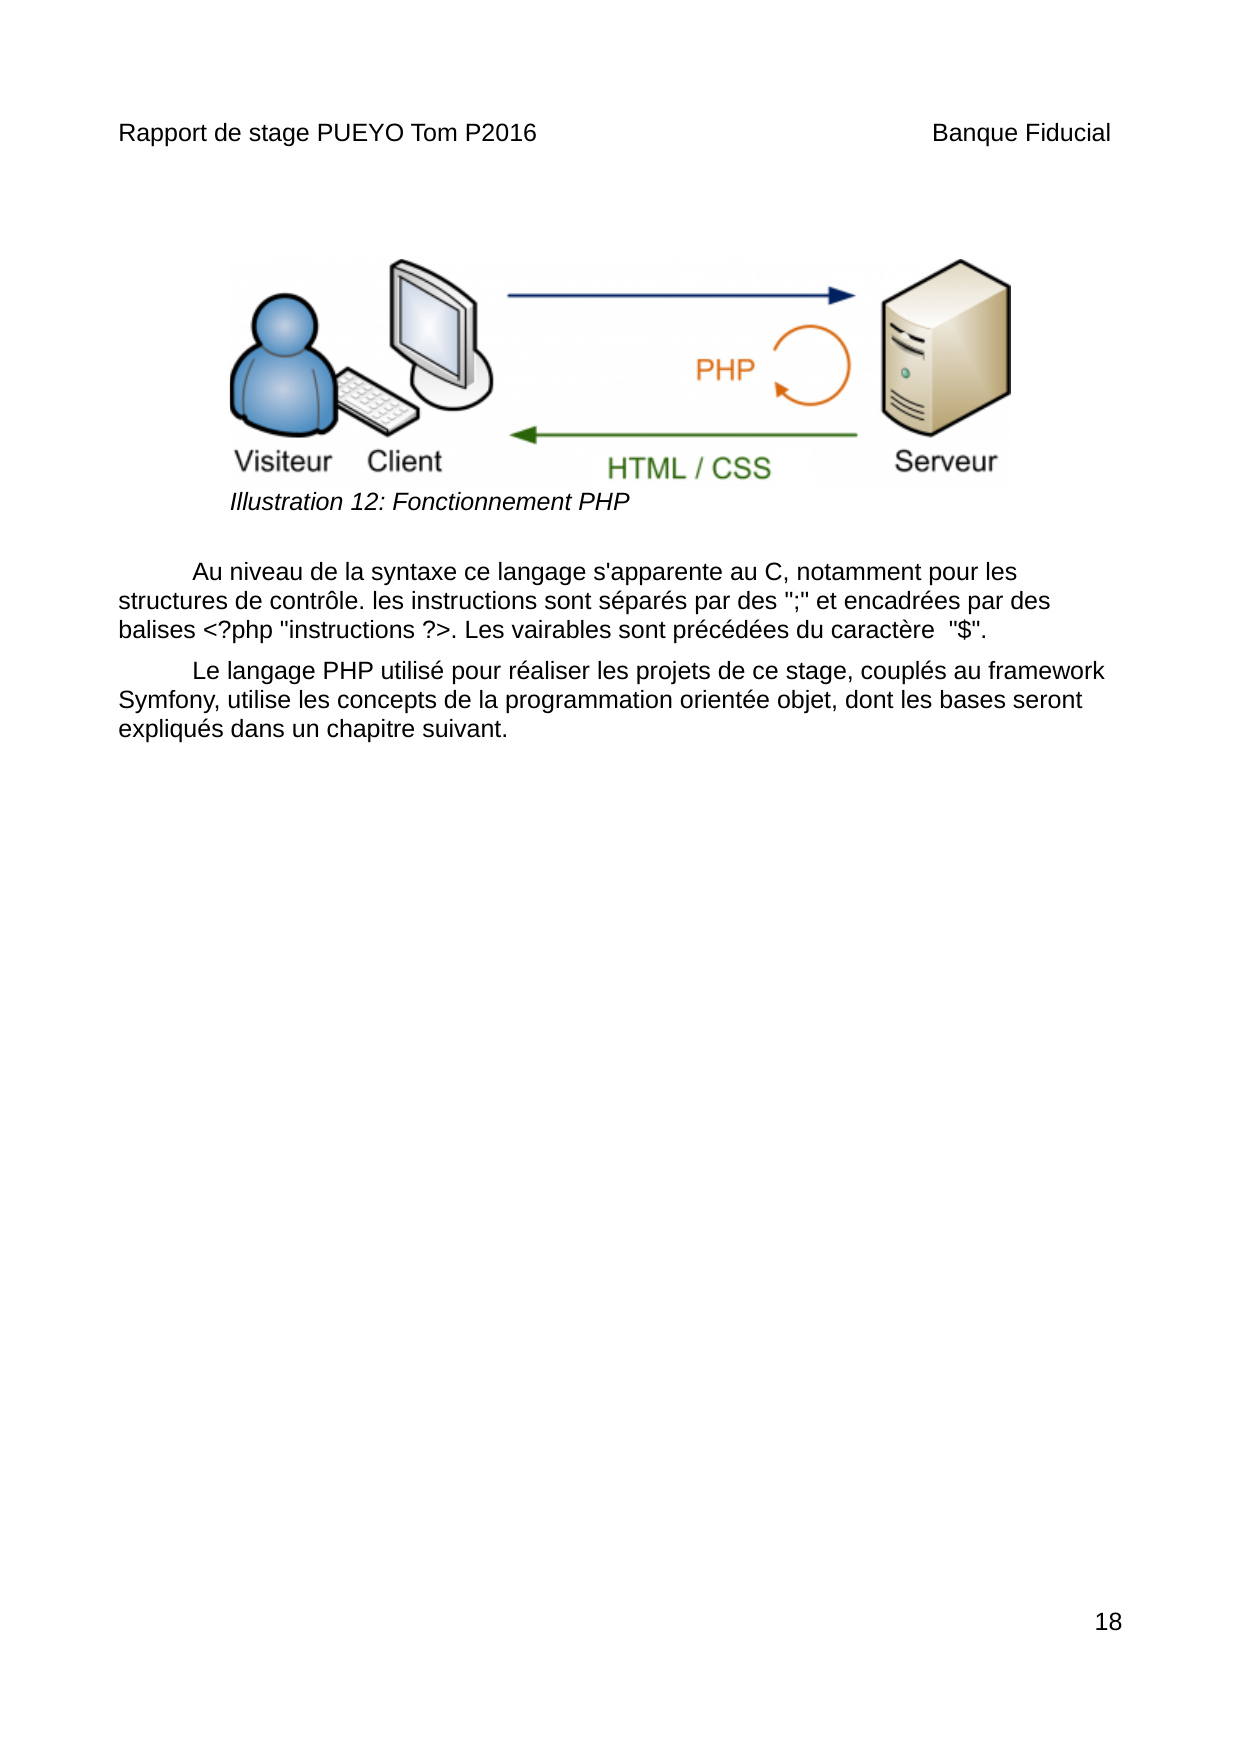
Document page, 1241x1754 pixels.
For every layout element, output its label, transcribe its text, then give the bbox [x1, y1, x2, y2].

text Au niveau de la syntaxe ce langage s'apparente au C, notamment pour les structures de contrôle. les instructions sont séparés par des ";" et encadrées par des balises <?php "instructions ?>. Les vairables sont précédées du caractère "$". [118, 557, 1122, 644]
text Le langage PHP utilisé pour réaliser les projets de ce stage, couplés au framework Symfony, utilise les concepts de la programmation orientée objet, dont les bases seront expliqués dans un chapitre suivant. [118, 656, 1122, 742]
picture [229, 259, 1011, 488]
text Illustration 12: Fonctionnement PHP [229, 488, 1011, 516]
